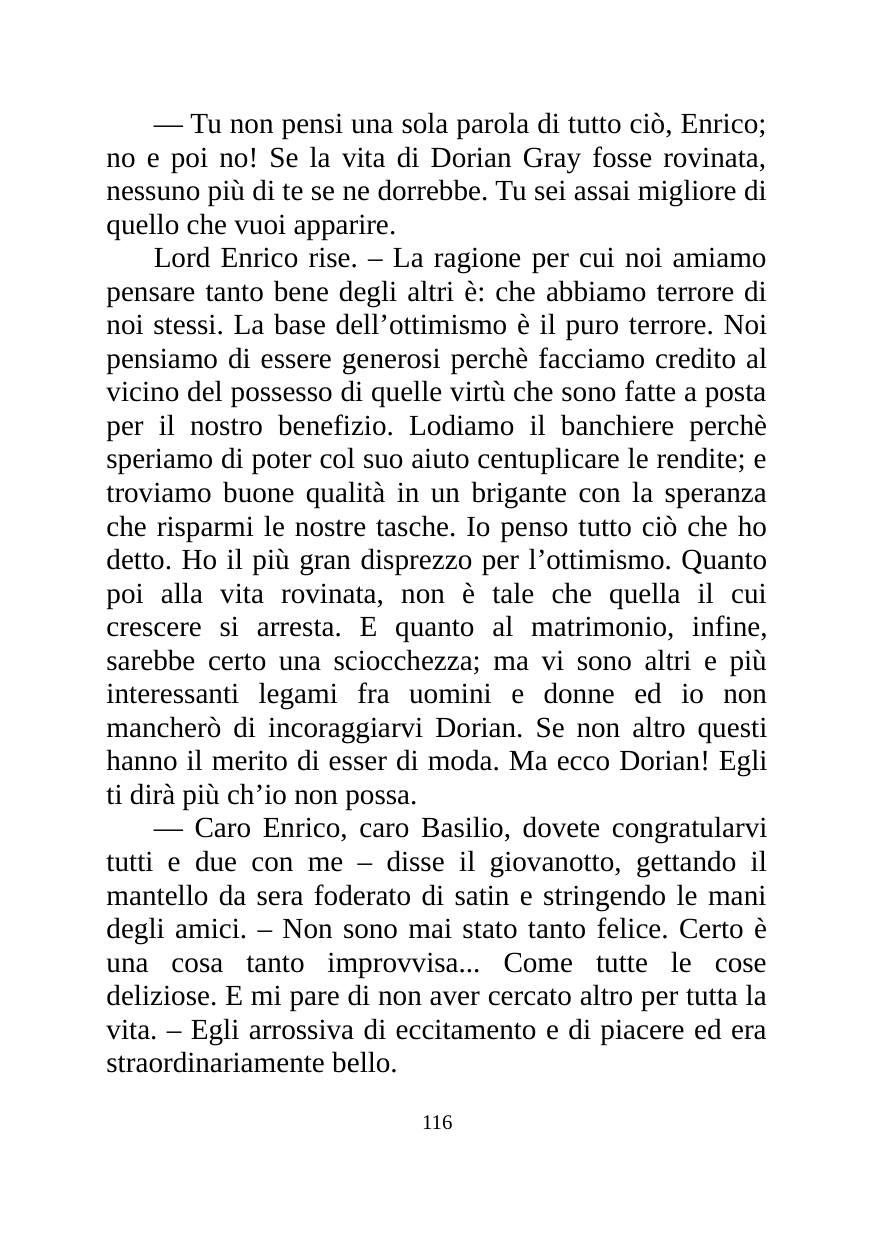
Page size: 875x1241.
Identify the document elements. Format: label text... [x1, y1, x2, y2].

text — Tu non pensi una sola parola di tutto ciò, Enrico; no e poi no! Se la vita di Dorian Gray fosse rovinata, nessuno più di te se ne dorrebbe. Tu sei assai migliore di quello che vuoi apparire. [106, 106, 768, 240]
text — Caro Enrico, caro Basilio, dovete congratularvi tutti e due con me – disse il giovanotto, gettando il mantello da sera foderato di satin e stringendo le mani degli amici. – Non sono mai stato tanto felice. Certo è una cosa tanto improvvisa... Come tutte le cose deliziose. E mi pare di non aver cercato altro per tutta la vita. – Egli arrossiva di eccitamento e di piacere ed era straordinariamente bello. [106, 811, 768, 1079]
text Lord Enrico rise. – La ragione per cui noi amiamo pensare tanto bene degli altri è: che abbiamo terrore di noi stessi. La base dell’ottimismo è il puro terrore. Noi pensiamo di essere generosi perchè facciamo credito al vicino del possesso di quelle virtù che sono fatte a posta per il nostro benefizio. Lodiamo il banchiere perchè speriamo di poter col suo aiuto centuplicare le rendite; e troviamo buone qualità in un brigante con la speranza che risparmi le nostre tasche. Io penso tutto ciò che ho detto. Ho il più gran disprezzo per l’ottimismo. Quanto poi alla vita rovinata, non è tale che quella il cui crescere si arresta. E quanto al matrimonio, infine, sarebbe certo una sciocchezza; ma vi sono altri e più interessanti legami fra uomini e donne ed io non mancherò di incoraggiarvi Dorian. Se non altro questi hanno il merito di esser di moda. Ma ecco Dorian! Egli ti dirà più ch’io non possa. [106, 240, 768, 811]
